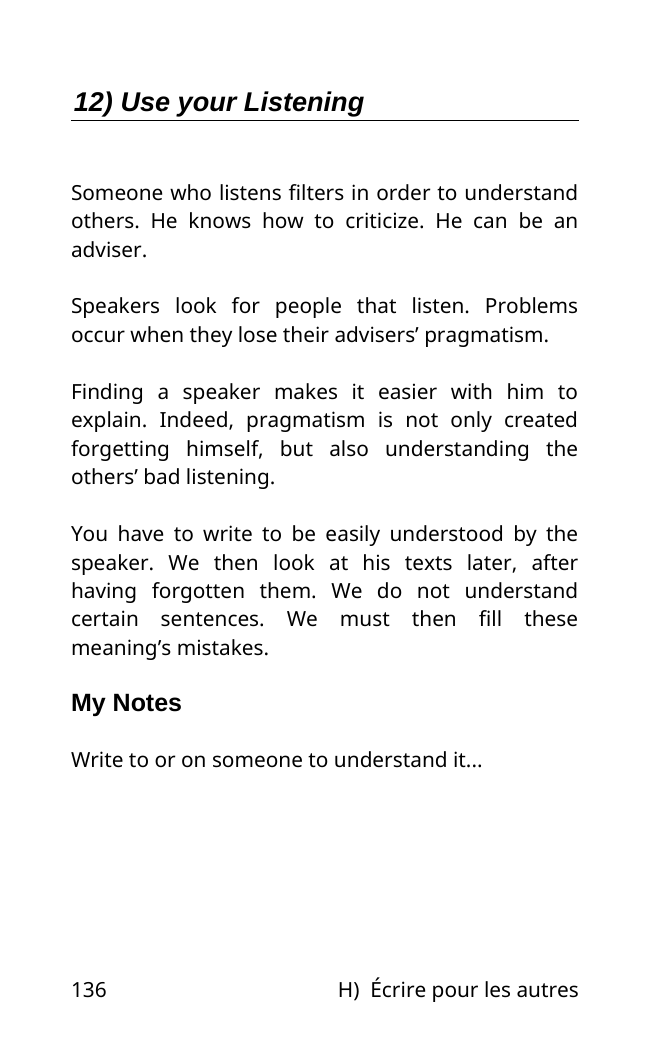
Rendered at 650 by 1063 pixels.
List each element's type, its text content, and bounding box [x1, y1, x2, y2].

text Write to or on someone to understand it... [71, 717, 579, 774]
text Speakers look for people that listen. Problems occur when they lose their advisers’ pragmatism. [71, 263, 579, 348]
subtitle My Notes [71, 661, 579, 717]
text You have to write to be easily understood by the speaker. We then look at his texts later, after having forgotten them. We do not understand certain sentences. We must then fill these meaning’s mistakes. [71, 491, 579, 661]
text Someone who listens filters in order to understand others. He knows how to criticize. He can be an adviser. [71, 121, 579, 263]
subtitle Use your Listening [71, 84, 579, 120]
text Finding a speaker makes it easier with him to explain. Indeed, pragmatism is not only created forgetting himself, but also understanding the others’ bad listening. [71, 348, 579, 491]
